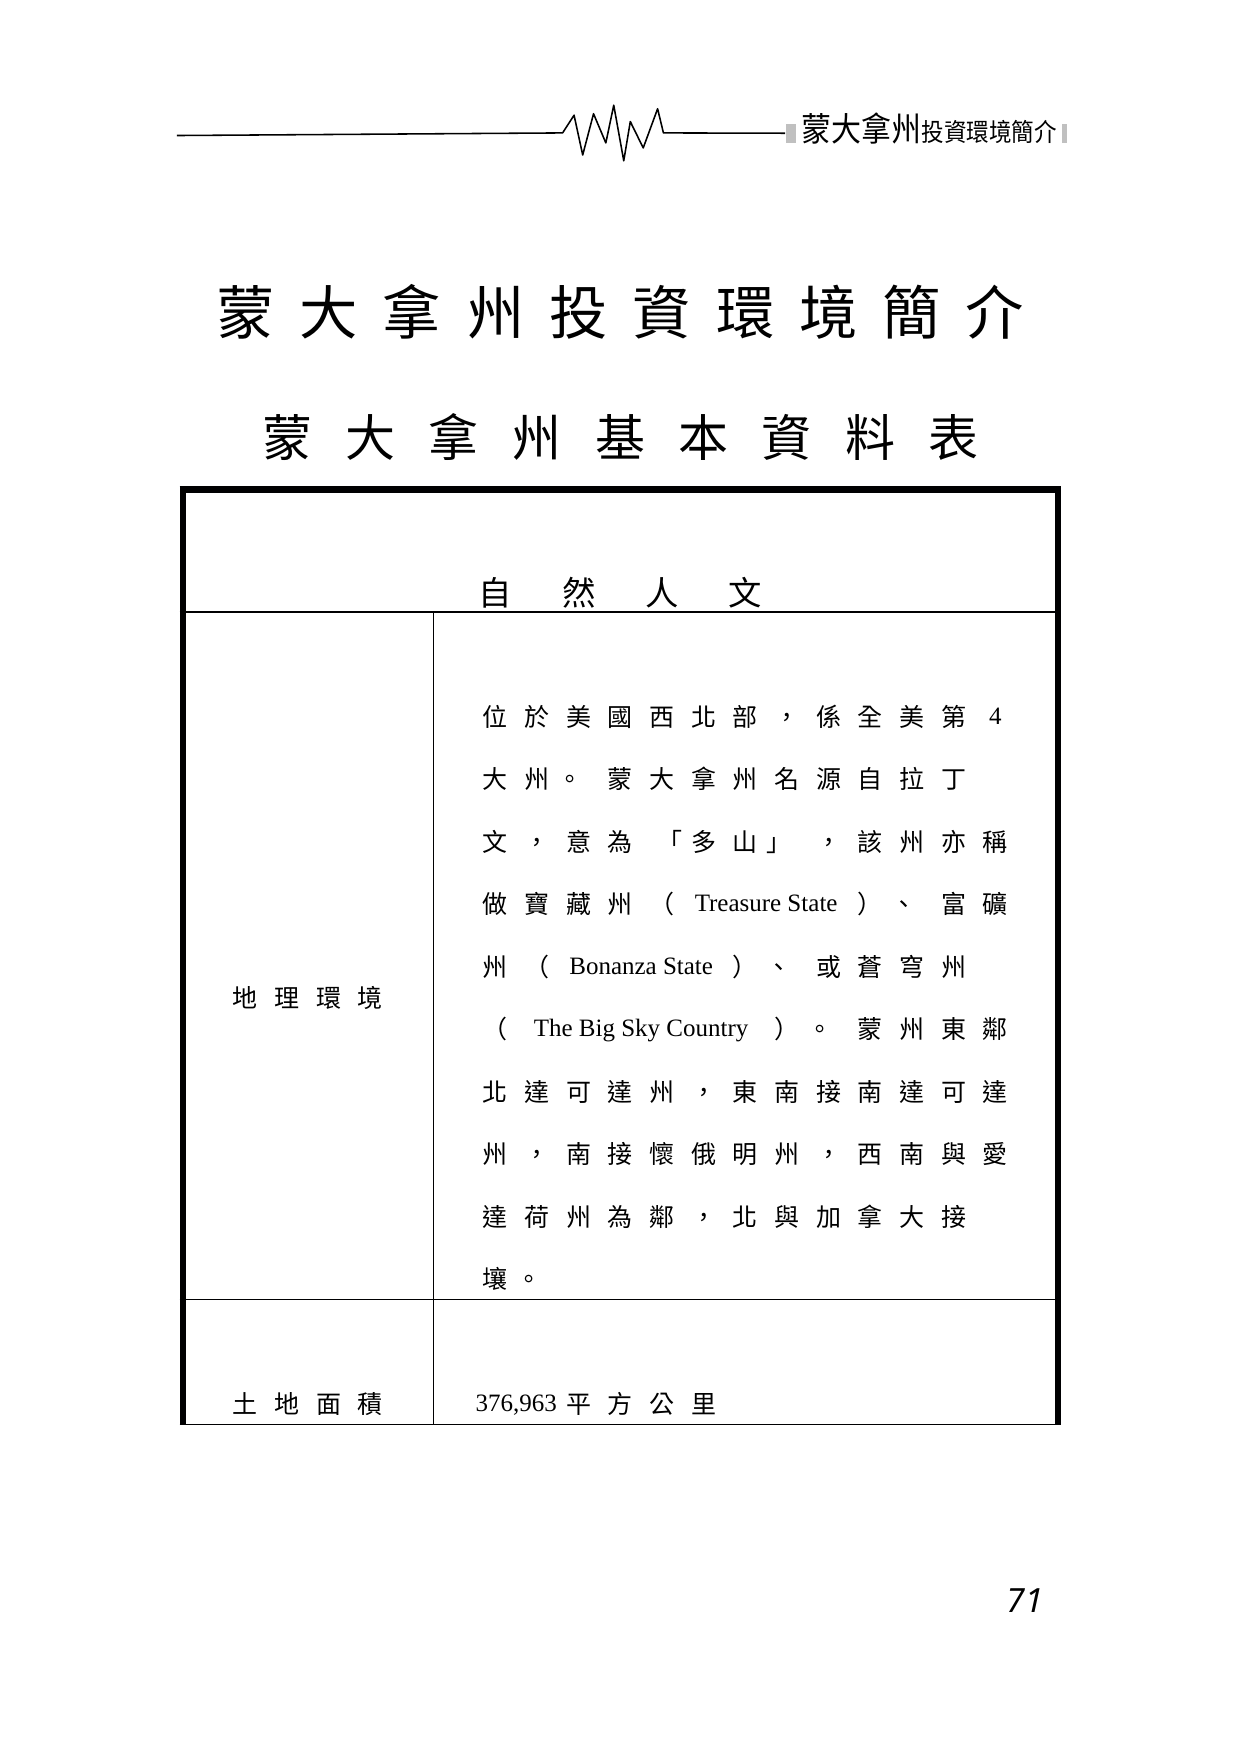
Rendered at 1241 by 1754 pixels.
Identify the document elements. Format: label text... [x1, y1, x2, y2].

text 蒙大拿州基本資料表 [183, 361, 1058, 486]
table_cell 位於美國西北部，係全美第4大州。蒙大拿州名源自拉丁文，意為「多山」，該州亦稱做寶藏州（Treasure State）、富礦州（Bonanza State）、或蒼穹州（The Big Sky Country）。蒙州東鄰北達可達州，東南接南達可達州，南接懷俄明州，西南與愛達荷州為鄰，北與加拿大接壤。 [434, 613, 1055, 1299]
table_cell 土地面積 [186, 1300, 433, 1424]
text 蒙大拿州投資環境簡介 [183, 236, 1058, 361]
table_cell 地理環境 [186, 613, 433, 1299]
table_header 自 然 人 文 [186, 493, 1055, 611]
table_cell 376,963平方公里 [434, 1300, 1055, 1424]
